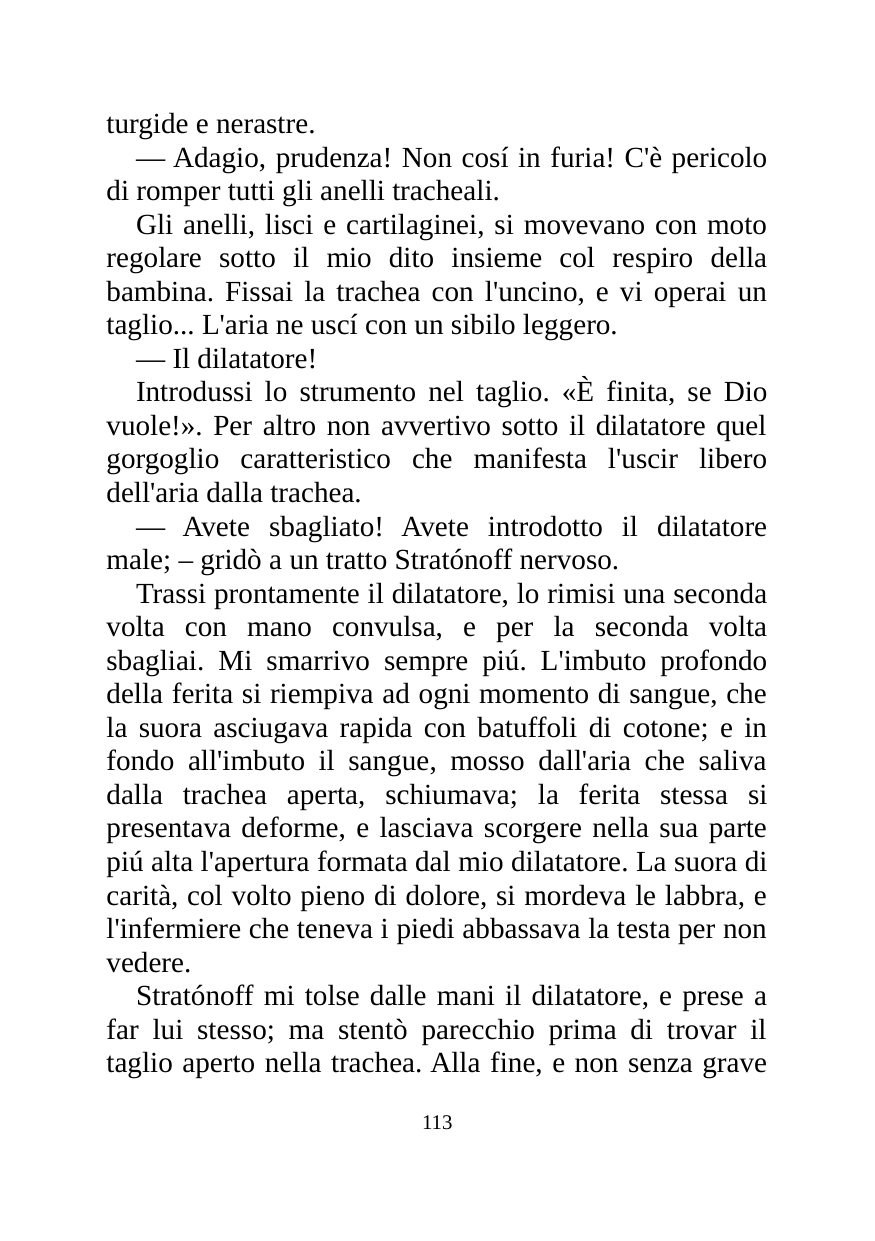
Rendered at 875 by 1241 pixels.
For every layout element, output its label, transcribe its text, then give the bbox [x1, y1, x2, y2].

text Gli anelli, lisci e cartilaginei, si movevano con moto regolare sotto il mio dito insieme col respiro della bambina. Fissai la trachea con l'uncino, e vi operai un taglio... L'aria ne uscí con un sibilo leggero. [106, 207, 768, 341]
text — Il dilatatore! [106, 341, 768, 374]
text — Avete sbagliato! Avete introdotto il dilatatore male; – gridò a un tratto Stratónoff nervoso. [106, 509, 768, 576]
text Introdussi lo strumento nel taglio. «È finita, se Dio vuole!». Per altro non avvertivo sotto il dilatatore quel gorgoglio caratteristico che manifesta l'uscir libero dell'aria dalla trachea. [106, 374, 768, 509]
text — Adagio, prudenza! Non cosí in furia! C'è pericolo di romper tutti gli anelli tracheali. [106, 140, 768, 207]
text turgide e nerastre. [106, 106, 768, 140]
text Stratónoff mi tolse dalle mani il dilatatore, e prese a far lui stesso; ma stentò parecchio prima di trovar il taglio aperto nella trachea. Alla fine, e non senza grave [106, 978, 768, 1079]
text Trassi prontamente il dilatatore, lo rimisi una seconda volta con mano convulsa, e per la seconda volta sbagliai. Mi smarrivo sempre piú. L'imbuto profondo della ferita si riempiva ad ogni momento di sangue, che la suora asciugava rapida con batuffoli di cotone; e in fondo all'imbuto il sangue, mosso dall'aria che saliva dalla trachea aperta, schiumava; la ferita stessa si presentava deforme, e lasciava scorgere nella sua parte piú alta l'apertura formata dal mio dilatatore. La suora di carità, col volto pieno di dolore, si mordeva le labbra, e l'infermiere che teneva i piedi abbassava la testa per non vedere. [106, 576, 768, 978]
